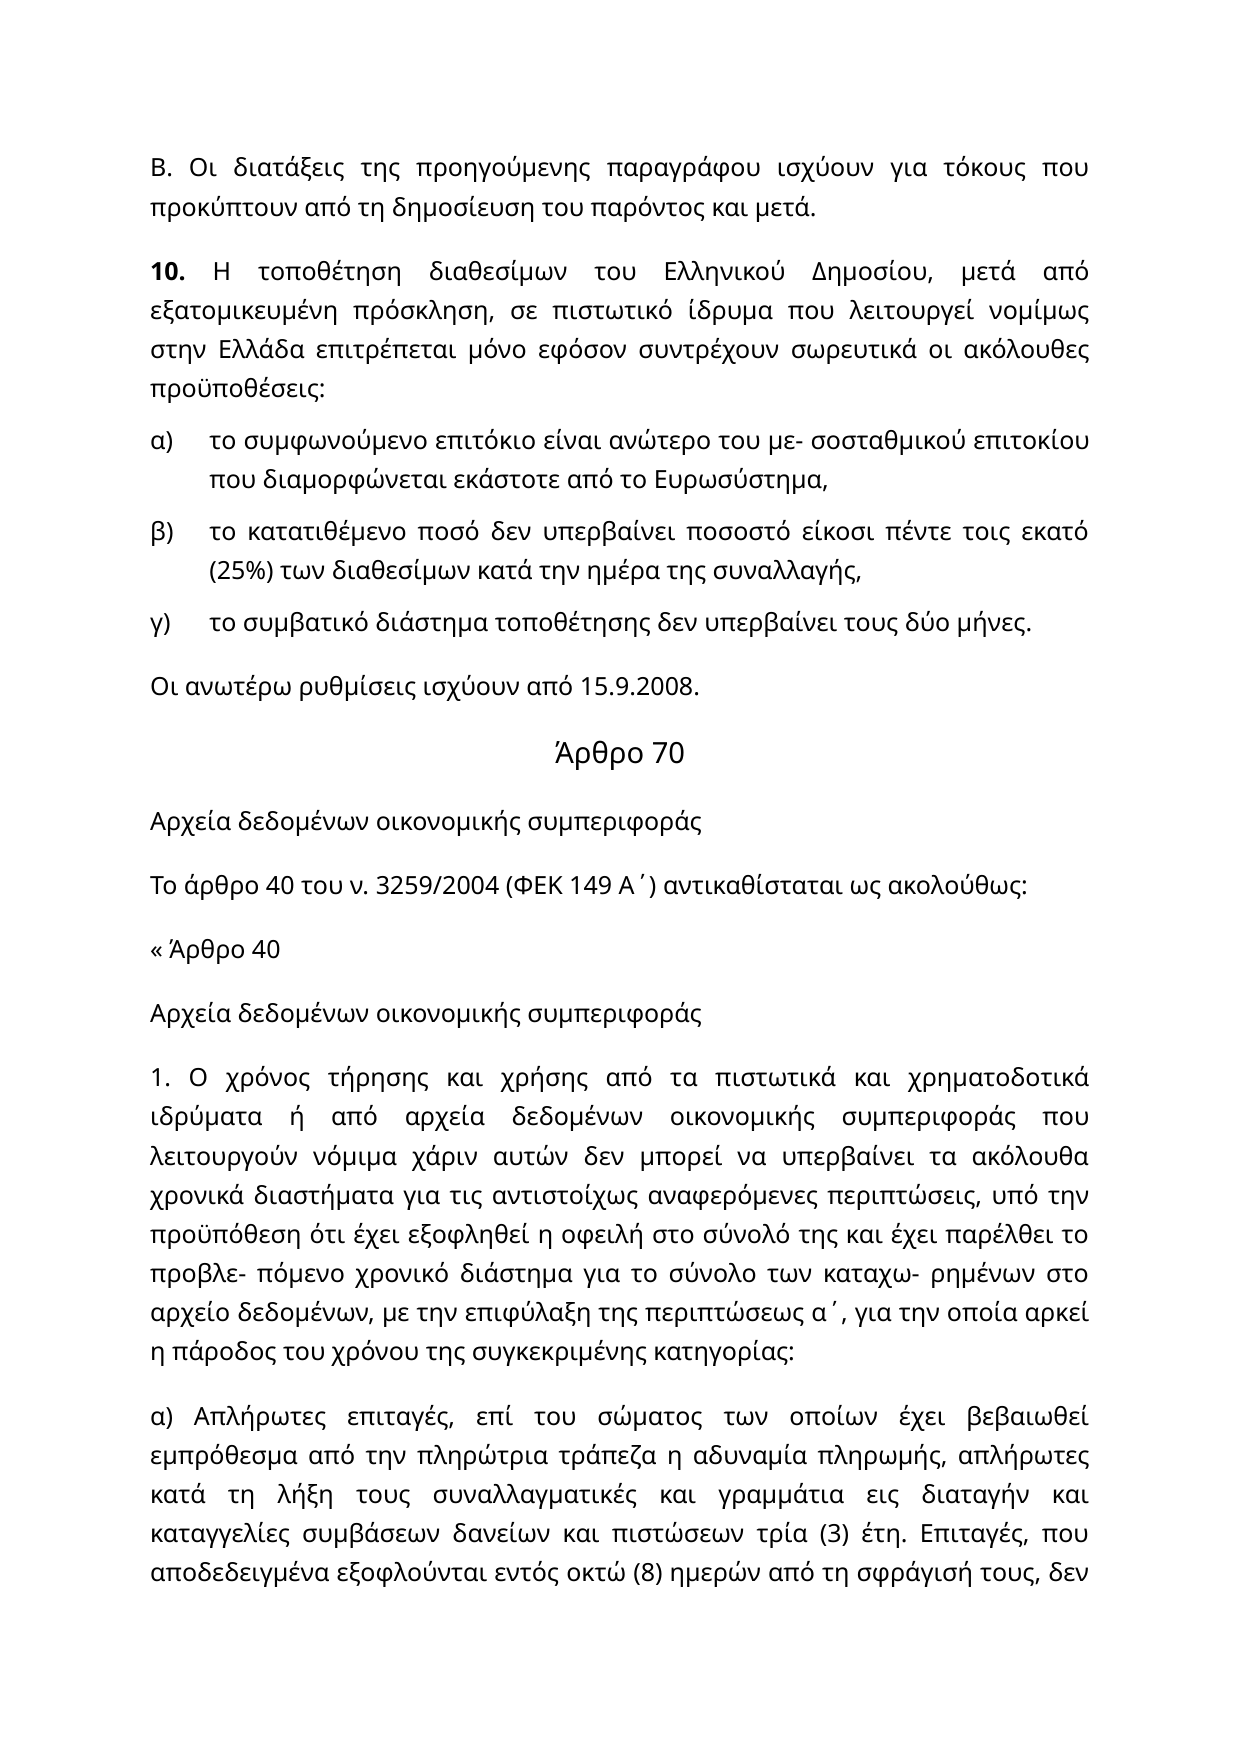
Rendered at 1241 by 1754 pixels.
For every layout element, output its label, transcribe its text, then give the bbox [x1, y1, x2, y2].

text 10. Η τοποθέτηση διαθεσίμων του Ελληνικού Δημοσίου, μετά από εξατομικευμένη πρόσκληση, σε πιστωτικό ίδρυμα που λειτουργεί νομίμως στην Ελλάδα επιτρέπεται μόνο εφόσον συντρέχουν σωρευτικά οι ακόλουθες προϋποθέσεις: [150, 253, 1090, 405]
text Β. Οι διατάξεις της προηγούμενης παραγράφου ισχύουν για τόκους που προκύπτουν από τη δημοσίευση του παρόντος και μετά. [150, 150, 1090, 223]
subtitle Άρθρο 70 [150, 732, 1090, 772]
text 1. Ο χρόνος τήρησης και χρήσης από τα πιστωτικά και χρηματοδοτικά ιδρύματα ή από αρχεία δεδομένων οικονομικής συμπεριφοράς που λειτουργούν νόμιμα χάριν αυτών δεν μπορεί να υπερβαίνει τα ακόλουθα χρονικά διαστήματα για τις αντιστοίχως αναφερόμενες περιπτώσεις, υπό την προϋπόθεση ότι έχει εξοφληθεί η οφειλή στο σύνολό της και έχει παρέλθει το προβλε- πόμενο χρονικό διάστημα για το σύνολο των καταχω- ρημένων στο αρχείο δεδομένων, με την επιφύλαξη της περιπτώσεως α΄, για την οποία αρκεί η πάροδος του χρόνου της συγκεκριμένης κατηγορίας: [150, 1060, 1090, 1368]
list α) το συμφωνούμενο επιτόκιο είναι ανώτερο του με- σοσταθμικού επιτοκίου που διαμορφώνεται εκάστοτε από το Ευρωσύστημα, [150, 422, 1090, 496]
text « Άρθρο 40 [150, 931, 1090, 966]
list β) το κατατιθέμενο ποσό δεν υπερβαίνει ποσοστό είκοσι πέντε τοις εκατό (25%) των διαθεσίμων κατά την ημέρα της συναλλαγής, [150, 513, 1090, 587]
text Αρχεία δεδομένων οικονομικής συμπεριφοράς [150, 803, 1090, 837]
text α) Απλήρωτες επιταγές, επί του σώματος των οποίων έχει βεβαιωθεί εμπρόθεσμα από την πληρώτρια τράπεζα η αδυναμία πληρωμής, απλήρωτες κατά τη λήξη τους συναλλαγματικές και γραμμάτια εις διαταγήν και καταγγελίες συμβάσεων δανείων και πιστώσεων τρία (3) έτη. Επιταγές, που αποδεδειγμένα εξοφλούνται εντός οκτώ (8) ημερών από τη σφράγισή τους, δεν [150, 1398, 1090, 1589]
text Αρχεία δεδομένων οικονομικής συμπεριφοράς [150, 996, 1090, 1030]
text Οι ανωτέρω ρυθμίσεις ισχύουν από 15.9.2008. [150, 668, 1090, 702]
text Το άρθρο 40 του ν. 3259/2004 (ΦΕΚ 149 Α΄) αντικαθίσταται ως ακολούθως: [150, 867, 1090, 901]
list γ) το συμβατικό διάστημα τοποθέτησης δεν υπερβαίνει τους δύο μήνες. [150, 604, 1090, 638]
